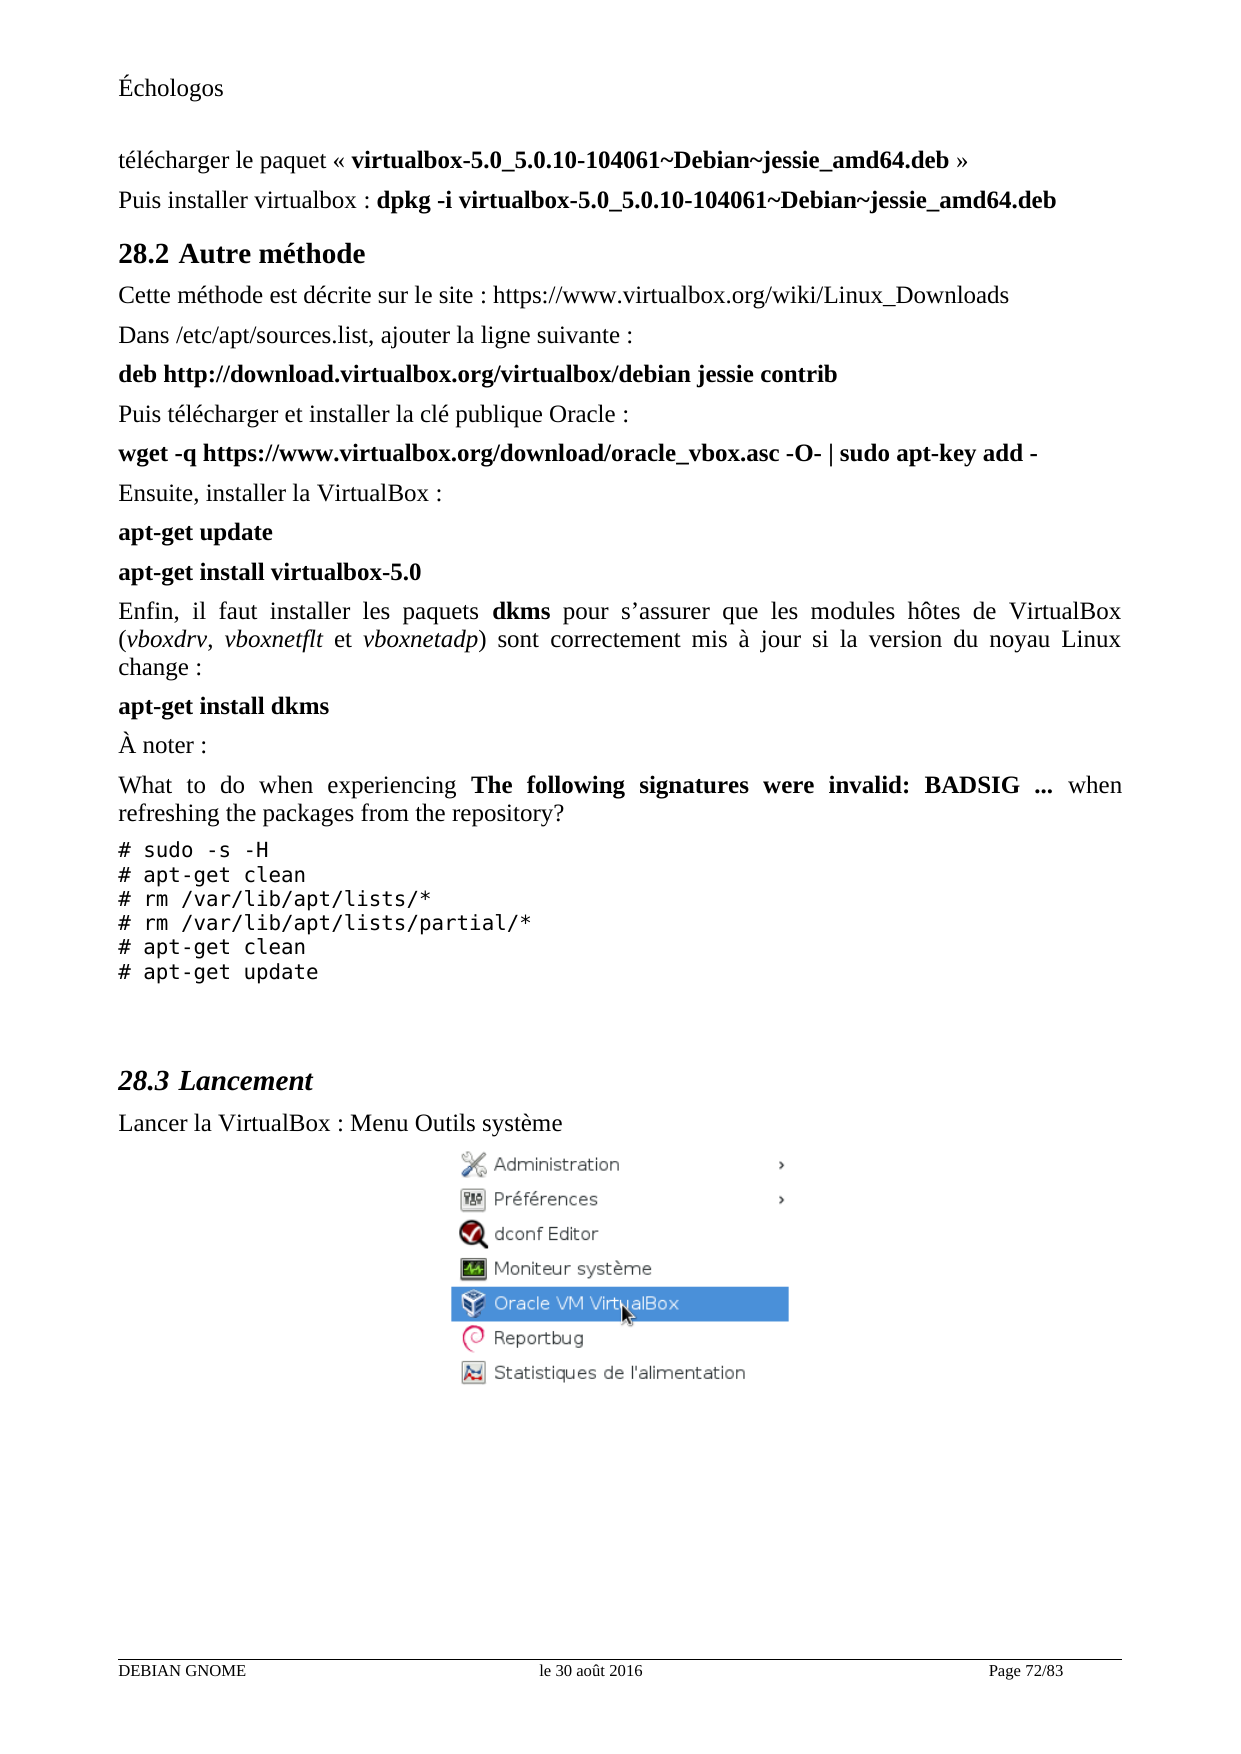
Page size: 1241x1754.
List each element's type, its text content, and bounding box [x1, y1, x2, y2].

text # rm /var/lib/apt/lists/partial/* [118, 911, 1122, 935]
text deb http://download.virtualbox.org/virtualbox/debian jessie contrib [118, 360, 1122, 388]
text # apt-get update [118, 960, 1122, 984]
text # sudo -s -H [118, 838, 1122, 863]
text Ensuite, installer la VirtualBox : [118, 479, 1122, 507]
text Dans /etc/apt/sources.list, ajouter la ligne suivante : [118, 321, 1122, 349]
text Puis télécharger et installer la clé publique Oracle : [118, 400, 1122, 428]
text wget -q https://www.virtualbox.org/download/oracle_vbox.asc -O- | sudo apt-key add - [118, 439, 1122, 467]
text À noter : [118, 732, 1122, 759]
text Lancer la VirtualBox : Menu Outils système [118, 1109, 1122, 1137]
subtitle Autre méthode [118, 237, 1122, 270]
text apt-get update [118, 518, 1122, 546]
text # apt-get clean [118, 935, 1122, 960]
text télécharger le paquet « virtualbox-5.0_5.0.10-104061~Debian~jessie_amd64.deb » [118, 147, 1122, 174]
text Enfin, il faut installer les paquets dkms pour s’assurer que les modules hôtes de VirtualBox (vboxdrv, vboxnetflt et vboxnetadp) sont correctement mis à jour si la version du noyau Linux change : [118, 597, 1122, 680]
picture [451, 1148, 789, 1391]
text What to do when experiencing The following signatures were invalid: BADSIG ... when refreshing the packages from the repository? [118, 771, 1122, 827]
subtitle Lancement [118, 1065, 1122, 1097]
text # apt-get clean [118, 863, 1122, 887]
text apt-get install virtualbox-5.0 [118, 558, 1122, 586]
text Puis installer virtualbox : dpkg -i virtualbox-5.0_5.0.10-104061~Debian~jessie_amd64.deb [118, 186, 1122, 214]
text Cette méthode est décrite sur le site : https://www.virtualbox.org/wiki/Linux_Downloads [118, 281, 1122, 309]
text # rm /var/lib/apt/lists/* [118, 887, 1122, 911]
text apt-get install dkms [118, 692, 1122, 720]
